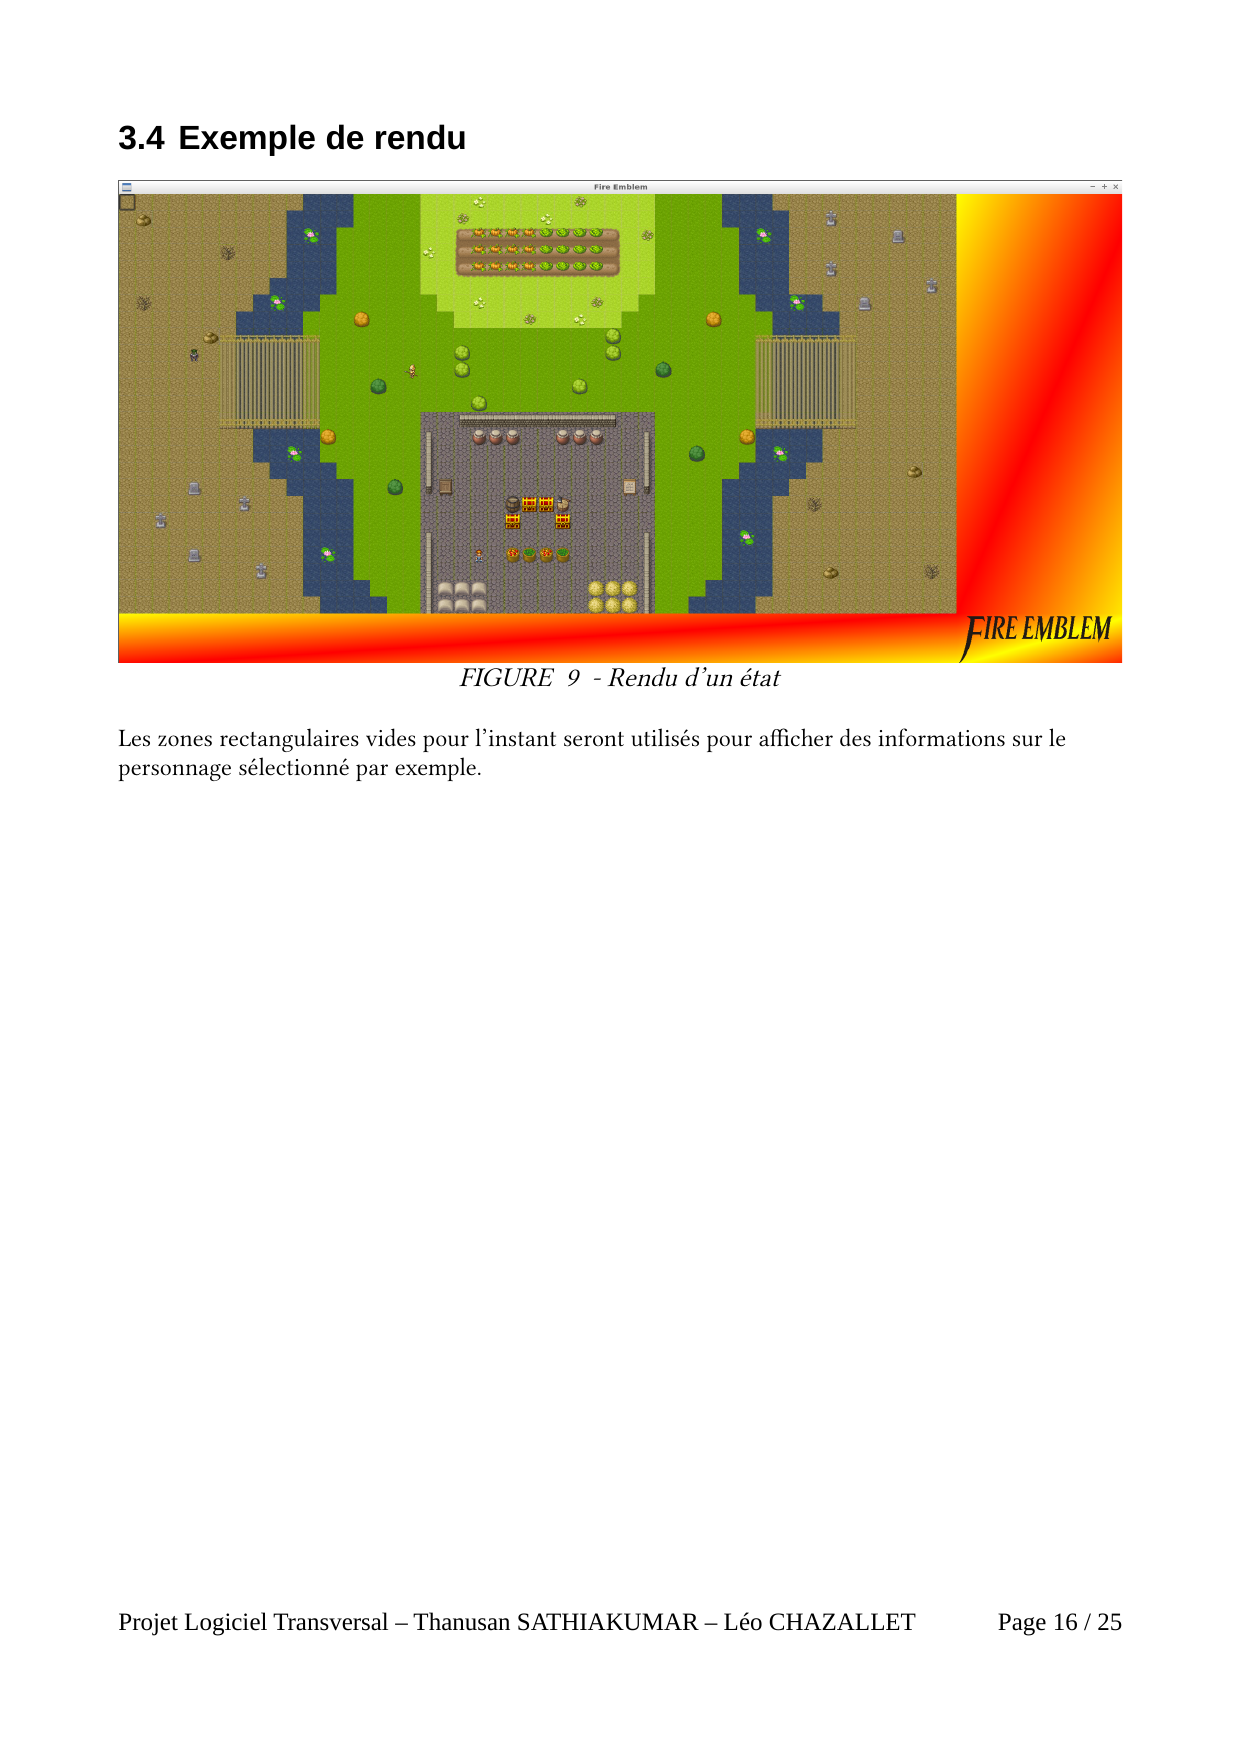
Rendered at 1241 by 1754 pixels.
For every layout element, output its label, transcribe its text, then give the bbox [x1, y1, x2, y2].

text Les zones rectangulaires vides pour l’instant seront utilisés pour afficher des informations sur le personnage sélectionné par exemple. [118, 724, 1122, 781]
picture [118, 180, 1123, 663]
text FIGURE 9 - Rendu d’un état [118, 663, 1122, 693]
subtitle Exemple de rendu [118, 118, 1122, 157]
